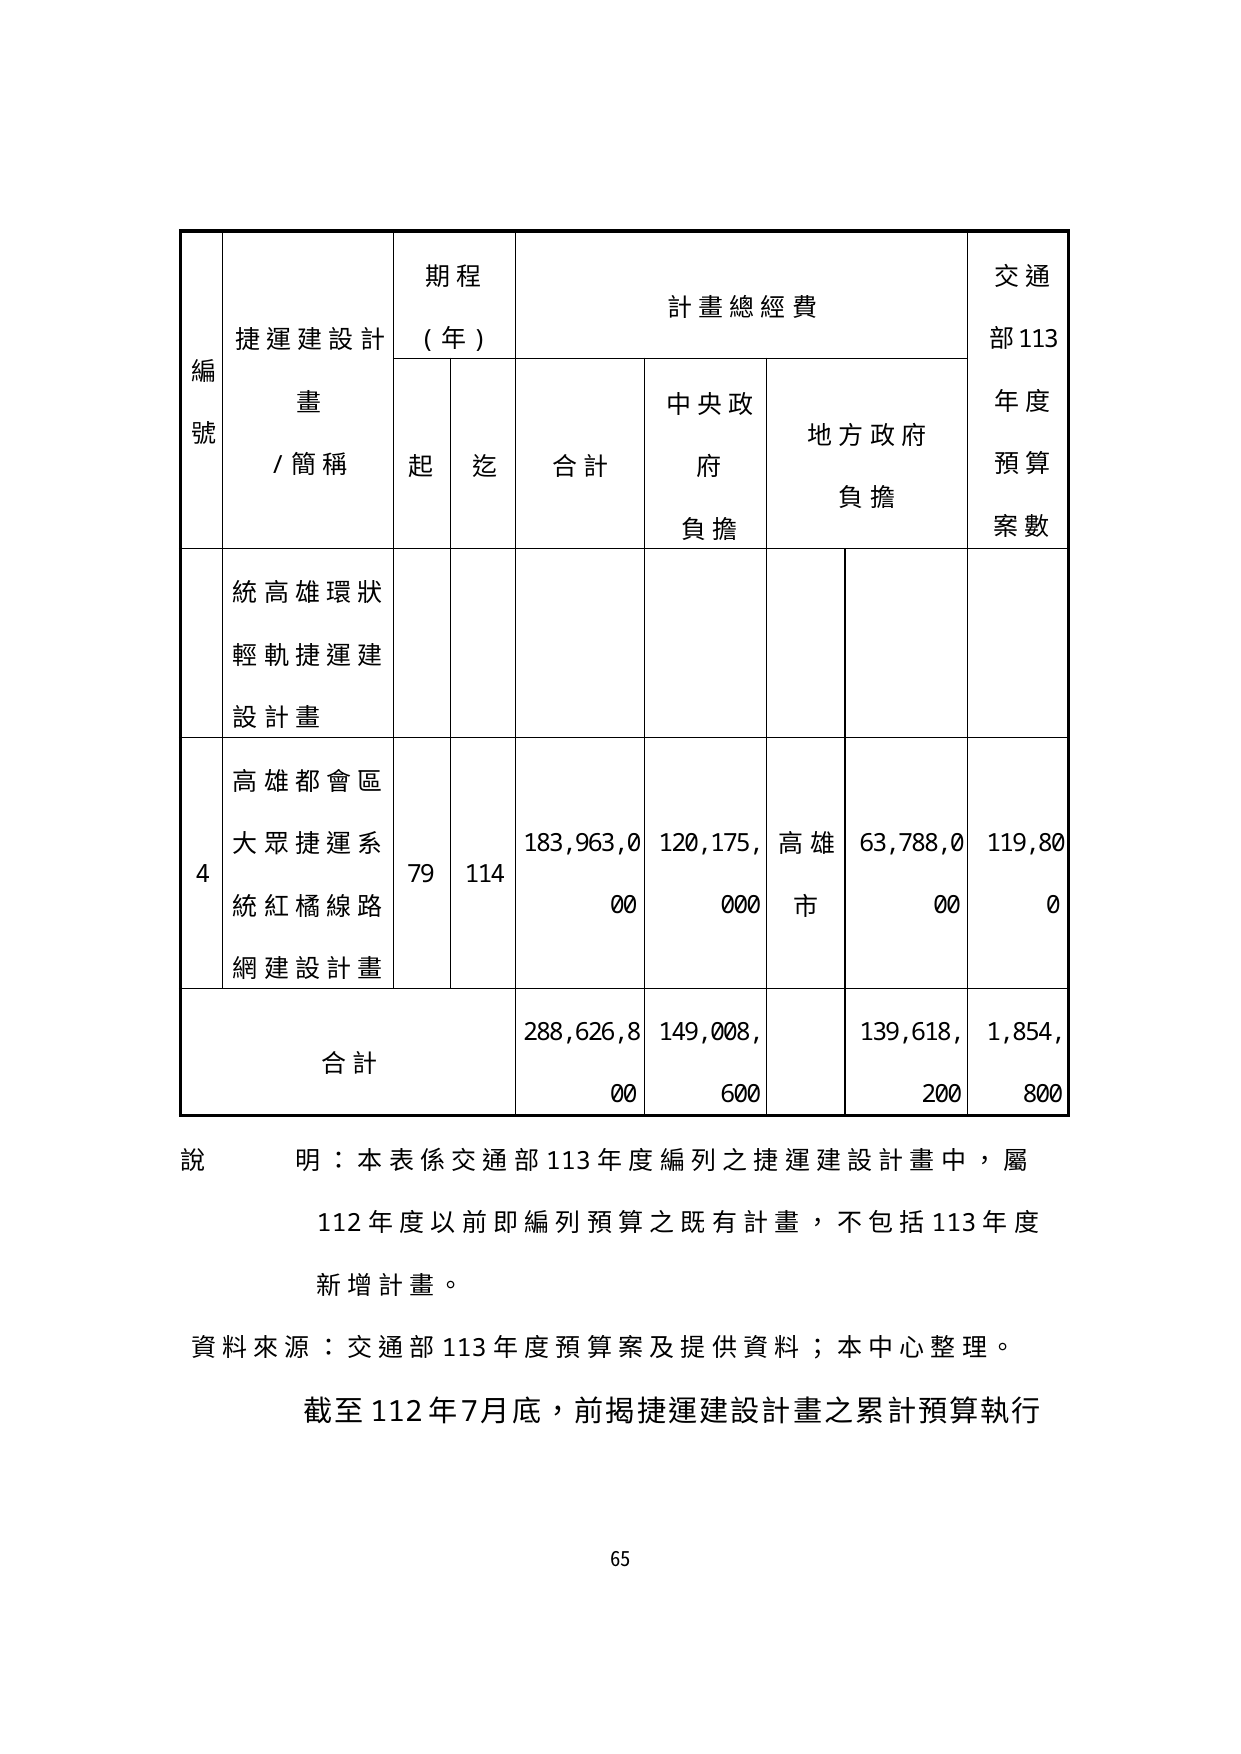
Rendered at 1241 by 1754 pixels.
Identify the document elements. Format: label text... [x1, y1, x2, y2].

table_header 捷運建設計畫 /簡稱 [223, 233, 393, 548]
text 截至112年7月底，前揭捷運建設計畫之累計預算執行 [236, 1367, 1063, 1429]
table_cell 合計 [182, 989, 515, 1114]
table_cell [968, 549, 1067, 737]
table_cell [182, 549, 222, 737]
table_cell 起 [394, 359, 450, 548]
table_cell 139,618,200 [846, 989, 967, 1114]
table_cell [645, 549, 766, 737]
table_cell 119,800 [968, 738, 1067, 988]
table_cell 120,175,000 [645, 738, 766, 988]
text 說 明：本表係交通部113年度編列之捷運建設計畫中，屬112年度以前即編列預算之既有計畫，不包括113年度新增計畫。 [177, 1117, 1063, 1304]
table_cell [394, 549, 450, 737]
text 資料來源：交通部113年度預算案及提供資料；本中心整理。 [179, 1304, 1063, 1367]
table_cell 統高雄環狀輕軌捷運建設計畫 [223, 549, 393, 737]
table_cell 地方政府 負擔 [767, 359, 967, 548]
table_cell [516, 549, 644, 737]
table_cell 高雄都會區大眾捷運系統紅橘線路網建設計畫 [223, 738, 393, 988]
table_cell 63,788,000 [846, 738, 967, 988]
table_cell 迄 [451, 359, 515, 548]
table_header 交通部113年度預算案數 [968, 233, 1067, 548]
table_header 編號 [182, 233, 222, 548]
table_cell [451, 549, 515, 737]
table_cell 79 [394, 738, 450, 988]
table_cell 149,008,600 [645, 989, 766, 1114]
table_cell 合計 [516, 359, 644, 548]
table_cell [846, 549, 967, 737]
table_cell 高雄市 [767, 738, 844, 988]
table_header 期程(年) [394, 233, 515, 357]
table_cell [767, 549, 844, 737]
table_cell 4 [182, 738, 222, 988]
table_cell [767, 989, 844, 1114]
table_cell 288,626,800 [516, 989, 644, 1114]
table_cell 中央政府 負擔 [645, 359, 766, 548]
table_cell 1,854,800 [968, 989, 1067, 1114]
table_header 計畫總經費 [516, 233, 967, 357]
table_cell 114 [451, 738, 515, 988]
table_cell 183,963,000 [516, 738, 644, 988]
